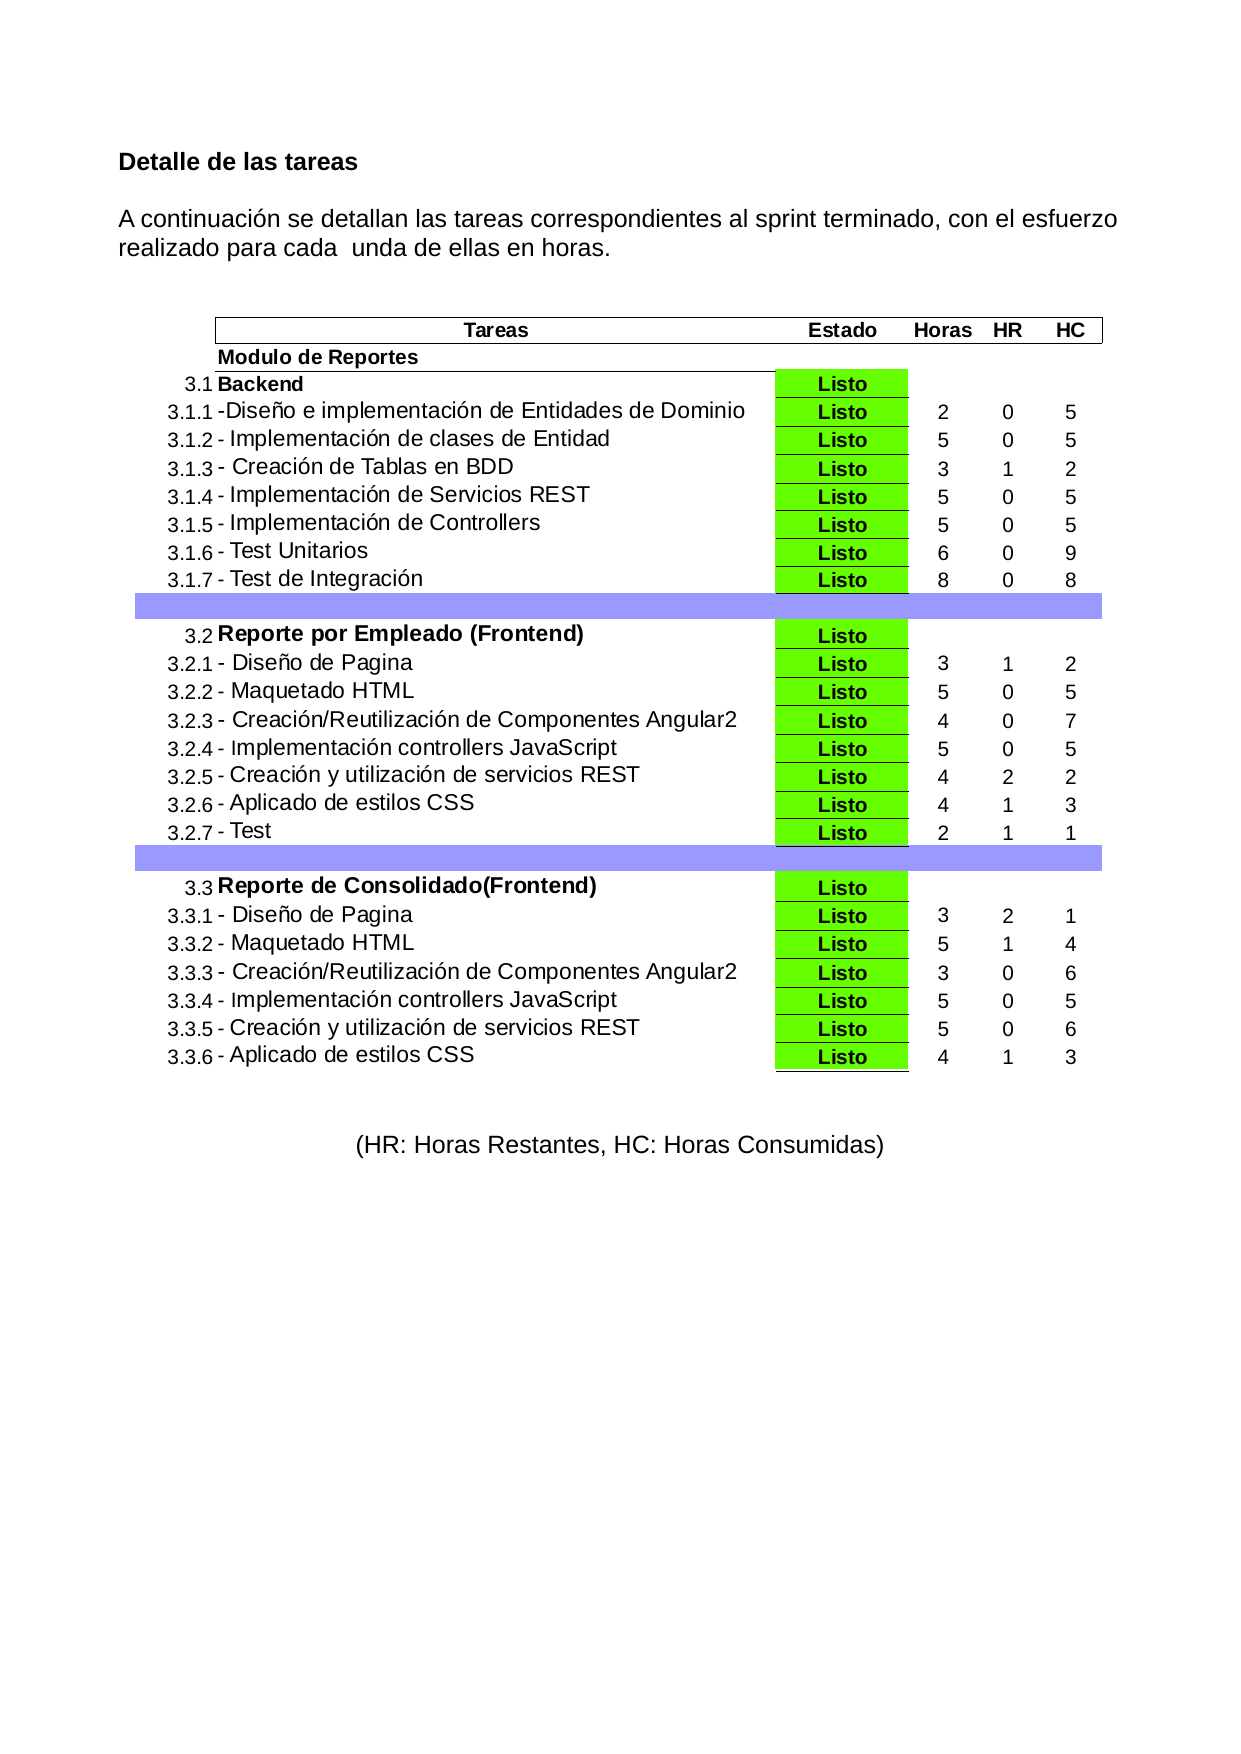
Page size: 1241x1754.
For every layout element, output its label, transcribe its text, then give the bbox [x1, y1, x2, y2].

text A continuación se detallan las tareas correspondientes al sprint terminado, con el esfuerzo realizado para cada unda de ellas en horas. [118, 204, 1122, 262]
text (HR: Horas Restantes, HC: Horas Consumidas) [118, 1130, 1122, 1159]
text Detalle de las tareas [118, 147, 1122, 176]
